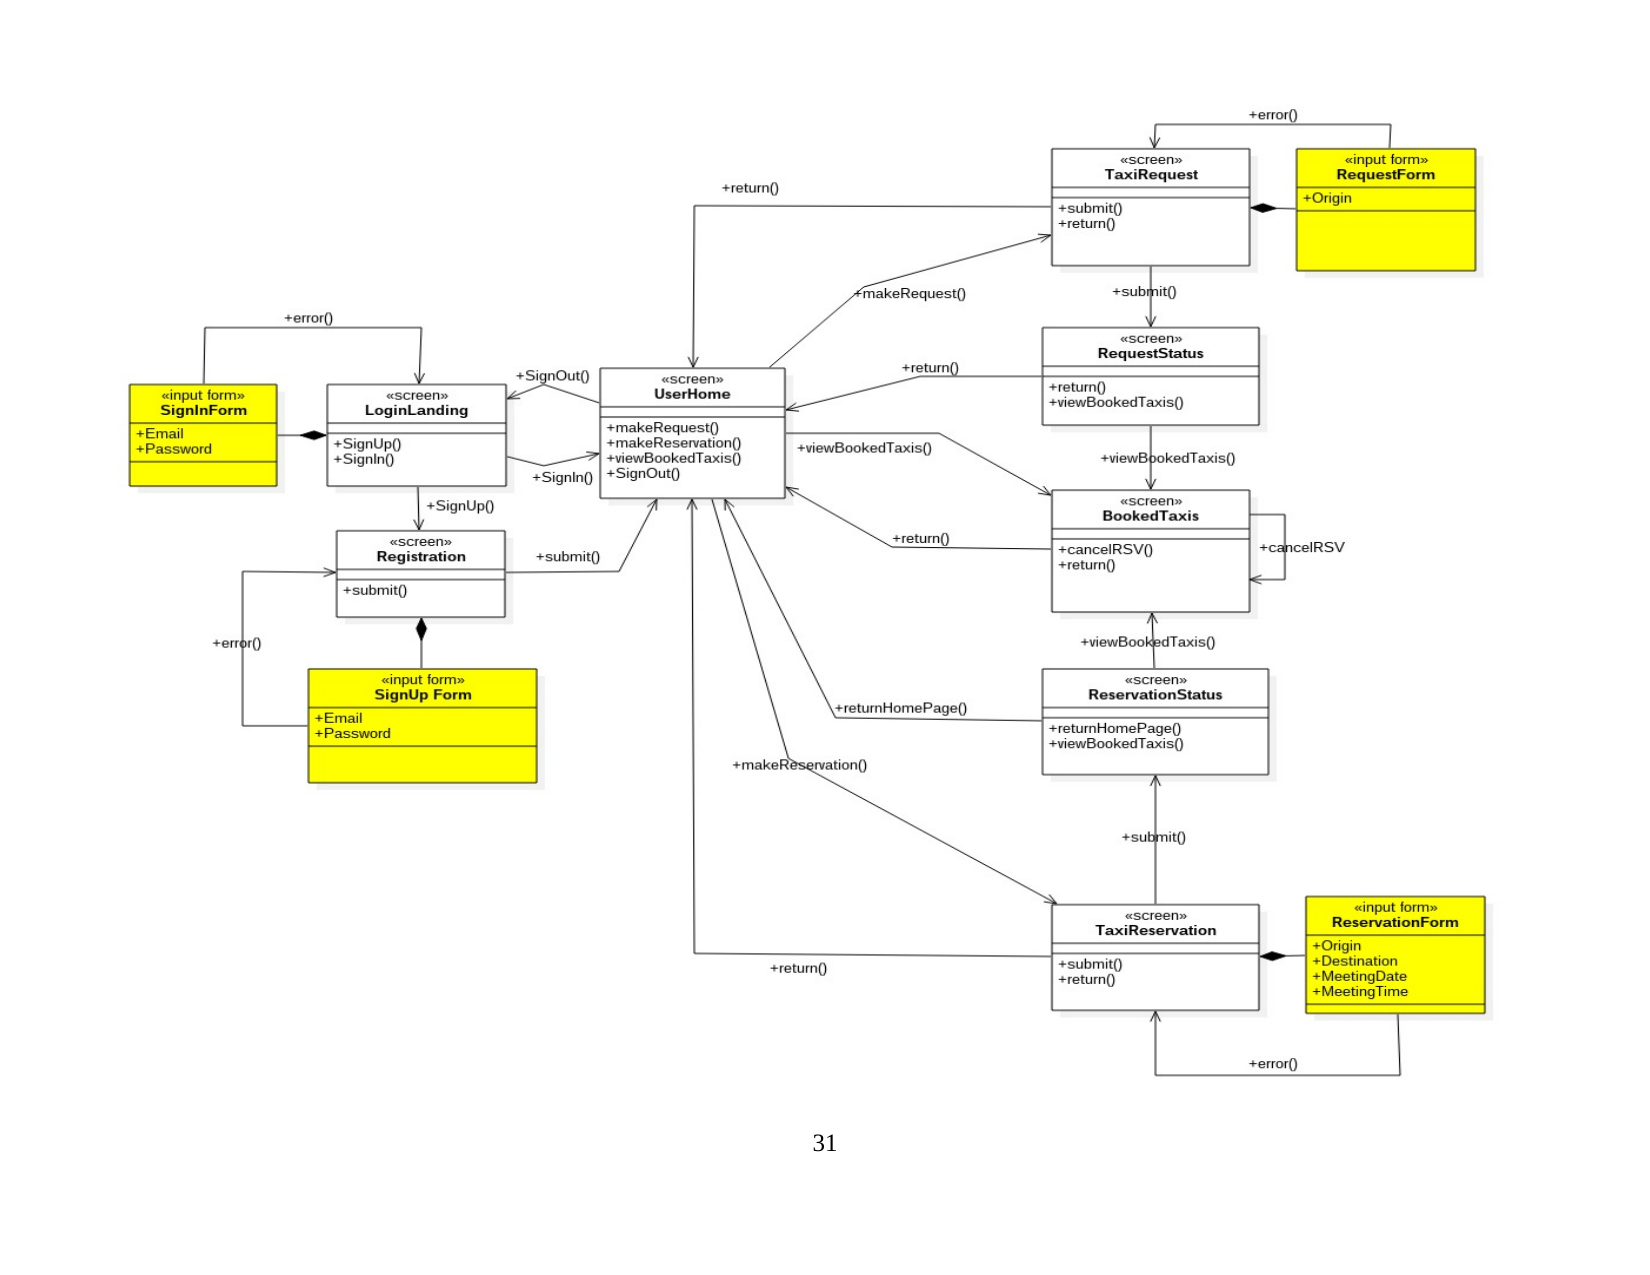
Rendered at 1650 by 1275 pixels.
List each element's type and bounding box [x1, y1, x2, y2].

picture [118, 97, 1532, 1117]
